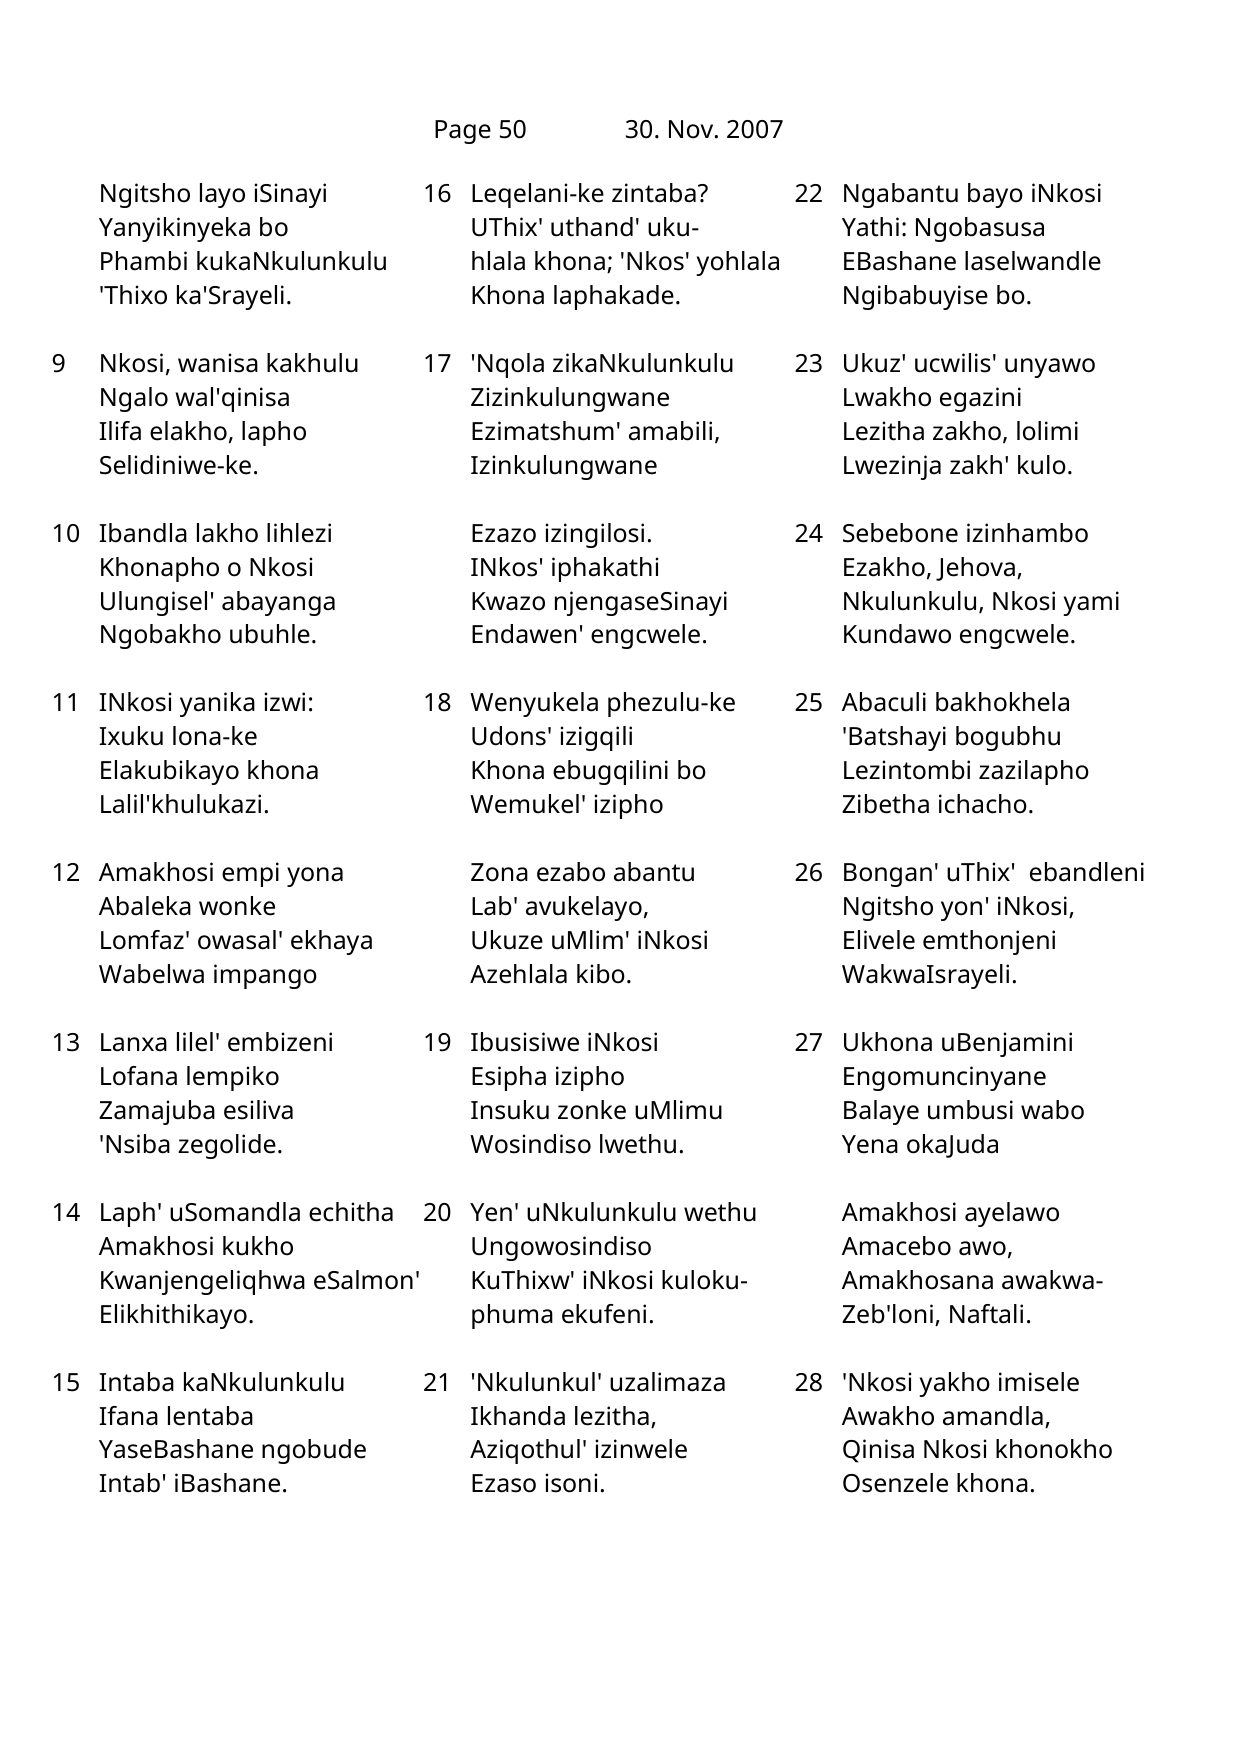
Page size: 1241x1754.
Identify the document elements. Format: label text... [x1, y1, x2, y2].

text Ikhanda lezitha, [423, 1398, 794, 1432]
text 17 'Nqola zikaNkulunkulu [423, 346, 794, 380]
text 19 Ibusisiwe iNkosi [423, 1025, 794, 1059]
text Awakho amandla, [794, 1398, 1166, 1432]
text 10 Ibandla lakho lihlezi [51, 516, 423, 549]
text 26 Bongan' uThix' ebandleni [794, 855, 1166, 889]
text Ifana lentaba [51, 1398, 423, 1432]
text Elikhithikayo. [51, 1297, 423, 1331]
text Lofana lempiko [51, 1059, 423, 1093]
text Lwakho egazini [794, 380, 1166, 414]
text 16 Leqelani-ke zintaba? [423, 176, 794, 210]
text Ngalo wal'qinisa [51, 380, 423, 414]
text Elakubikayo khona [51, 753, 423, 787]
text 20 Yen' uNkulunkulu wethu [423, 1195, 794, 1229]
text Lab' avukelayo, [423, 889, 794, 923]
text KuThixw' iNkosi kuloku- [423, 1263, 794, 1297]
text Azehlala kibo. [423, 957, 794, 991]
text 21 'Nkulunkul' uzalimaza [423, 1364, 794, 1398]
text Zibetha ichacho. [794, 787, 1166, 821]
text Ezaso isoni. [423, 1466, 794, 1500]
text Intab' iBashane. [51, 1466, 423, 1500]
text Endawen' engcwele. [423, 617, 794, 651]
text 14 Laph' uSomandla echitha [51, 1195, 423, 1229]
text Amakhosana awakwa- [794, 1263, 1166, 1297]
text Insuku zonke uMlimu [423, 1093, 794, 1127]
text Nkulunkulu, Nkosi yami [794, 583, 1166, 617]
text 9 Nkosi, wanisa kakhulu [51, 346, 423, 380]
text Kwanjengeliqhwa eSalmon' [51, 1263, 423, 1297]
text Ulungisel' abayanga [51, 583, 423, 617]
text 'Batshayi bogubhu [794, 719, 1166, 753]
text 27 Ukhona uBenjamini [794, 1025, 1166, 1059]
text 13 Lanxa lilel' embizeni [51, 1025, 423, 1059]
text Yanyikinyeka bo [51, 210, 423, 244]
text Wemukel' izipho [423, 787, 794, 821]
text Lwezinja zakh' kulo. [794, 448, 1166, 482]
text 'Thixo ka'Srayeli. [51, 278, 423, 312]
text Ezazo izingilosi. [423, 516, 794, 549]
text Khona ebugqilini bo [423, 753, 794, 787]
text Lomfaz' owasal' ekhaya [51, 923, 423, 957]
text Ngibabuyise bo. [794, 278, 1166, 312]
text Abaleka wonke [51, 889, 423, 923]
text Udons' izigqili [423, 719, 794, 753]
text 22 Ngabantu bayo iNkosi [794, 176, 1166, 210]
text 'Nsiba zegolide. [51, 1127, 423, 1161]
text Lezintombi zazilapho [794, 753, 1166, 787]
text Ezimatshum' amabili, [423, 414, 794, 448]
text YaseBashane ngobude [51, 1432, 423, 1466]
text Ixuku lona-ke [51, 719, 423, 753]
text Lezitha zakho, lolimi [794, 414, 1166, 448]
text Aziqothul' izinwele [423, 1432, 794, 1466]
text Phambi kukaNkulunkulu [51, 244, 423, 278]
text Lalil'khulukazi. [51, 787, 423, 821]
text Amakhosi kukho [51, 1229, 423, 1263]
text Zeb'loni, Naftali. [794, 1297, 1166, 1331]
text 12 Amakhosi empi yona [51, 855, 423, 889]
text Yena okaJuda [794, 1127, 1166, 1161]
text Wabelwa impango [51, 957, 423, 991]
text phuma ekufeni. [423, 1297, 794, 1331]
text 11 INkosi yanika izwi: [51, 685, 423, 719]
text WakwaIsrayeli. [794, 957, 1166, 991]
text 23 Ukuz' ucwilis' unyawo [794, 346, 1166, 380]
text hlala khona; 'Nkos' yohlala [423, 244, 794, 278]
text Qinisa Nkosi khonokho [794, 1432, 1166, 1466]
text Ngitsho yon' iNkosi, [794, 889, 1166, 923]
text Selidiniwe-ke. [51, 448, 423, 482]
text Ungowosindiso [423, 1229, 794, 1263]
text Ngobakho ubuhle. [51, 617, 423, 651]
text Balaye umbusi wabo [794, 1093, 1166, 1127]
text Osenzele khona. [794, 1466, 1166, 1500]
text Kundawo engcwele. [794, 617, 1166, 651]
text Amacebo awo, [794, 1229, 1166, 1263]
text Zona ezabo abantu [423, 855, 794, 889]
text Ukuze uMlim' iNkosi [423, 923, 794, 957]
text Khonapho o Nkosi [51, 549, 423, 583]
text 18 Wenyukela phezulu-ke [423, 685, 794, 719]
text EBashane laselwandle [794, 244, 1166, 278]
text Khona laphakade. [423, 278, 794, 312]
text 15 Intaba kaNkulunkulu [51, 1364, 423, 1398]
text Ezakho, Jehova, [794, 549, 1166, 583]
text Zizinkulungwane [423, 380, 794, 414]
text Izinkulungwane [423, 448, 794, 482]
text INkos' iphakathi [423, 549, 794, 583]
text Kwazo njengaseSinayi [423, 583, 794, 617]
text 28 'Nkosi yakho imisele [794, 1364, 1166, 1398]
text Wosindiso lwethu. [423, 1127, 794, 1161]
text Ngitsho layo iSinayi [51, 176, 423, 210]
text UThix' uthand' uku- [423, 210, 794, 244]
text 25 Abaculi bakhokhela [794, 685, 1166, 719]
text Engomuncinyane [794, 1059, 1166, 1093]
text Elivele emthonjeni [794, 923, 1166, 957]
text 24 Sebebone izinhambo [794, 516, 1166, 549]
text Ilifa elakho, lapho [51, 414, 423, 448]
text Yathi: Ngobasusa [794, 210, 1166, 244]
text Esipha izipho [423, 1059, 794, 1093]
text Zamajuba esiliva [51, 1093, 423, 1127]
text Amakhosi ayelawo [794, 1195, 1166, 1229]
